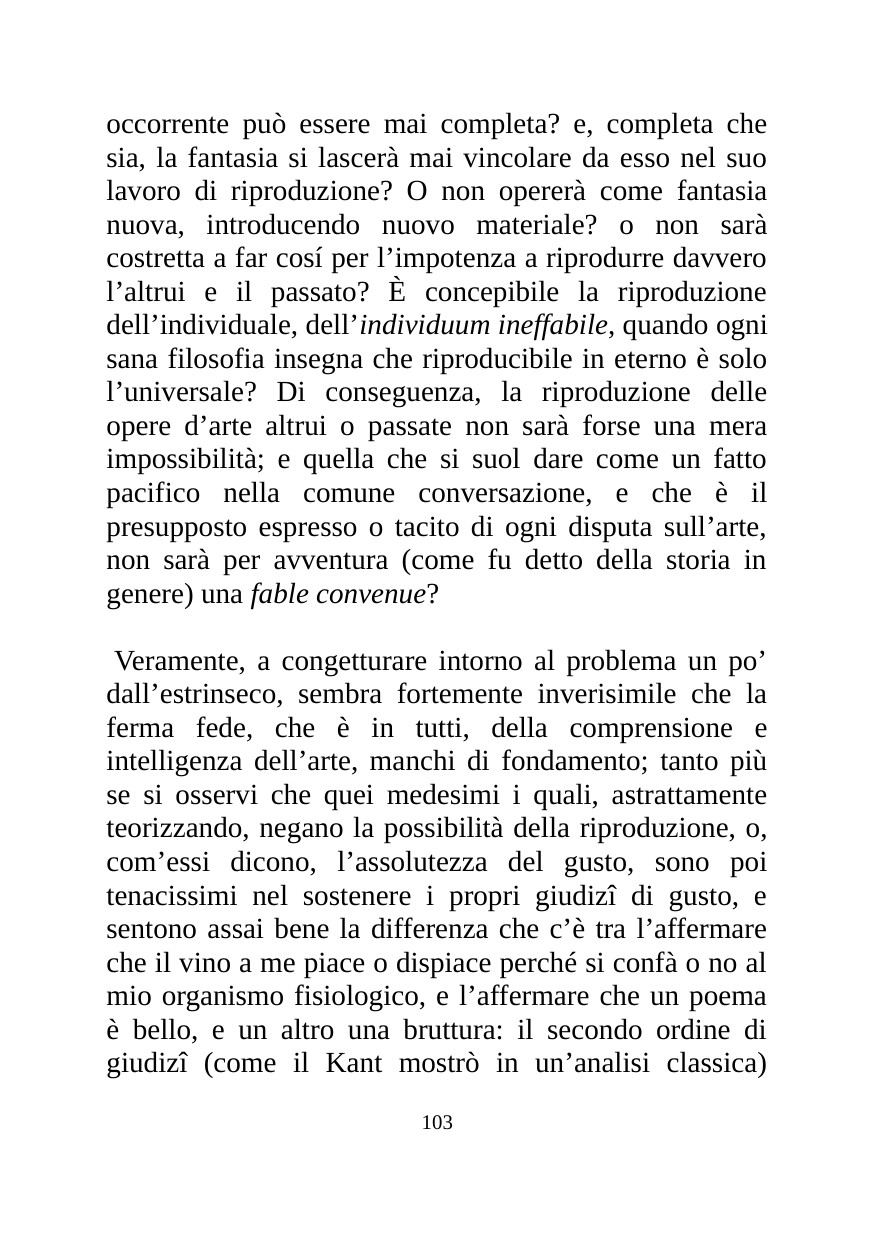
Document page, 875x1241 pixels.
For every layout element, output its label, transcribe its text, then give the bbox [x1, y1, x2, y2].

text Veramente, a congetturare intorno al problema un po’ dall’estrinseco, sembra fortemente inverisimile che la ferma fede, che è in tutti, della comprensione e intelligenza dell’arte, manchi di fondamento; tanto più se si osservi che quei medesimi i quali, astrattamente teorizzando, negano la possibilità della riproduzione, o, com’essi dicono, l’assolutezza del gusto, sono poi tenacissimi nel sostenere i propri giudizî di gusto, e sentono assai bene la differenza che c’è tra l’affermare che il vino a me piace o dispiace perché si confà o no al mio organismo fisiologico, e l’affermare che un poema è bello, e un altro una bruttura: il secondo ordine di giudizî (come il Kant mostrò in un’analisi classica) [106, 643, 768, 1079]
text occorrente può essere mai completa? e, completa che sia, la fantasia si lascerà mai vincolare da esso nel suo lavoro di riproduzione? O non opererà come fantasia nuova, introducendo nuovo materiale? o non sarà costretta a far cosí per l’impotenza a riprodurre davvero l’altrui e il passato? È concepibile la riproduzione dell’individuale, dell’individuum ineffabile, quando ogni sana filosofia insegna che riproducibile in eterno è solo l’universale? Di conseguenza, la riproduzione delle opere d’arte altrui o passate non sarà forse una mera impossibilità; e quella che si suol dare come un fatto pacifico nella comune conversazione, e che è il presupposto espresso o tacito di ogni disputa sull’arte, non sarà per avventura (come fu detto della storia in genere) una fable convenue? [106, 106, 768, 609]
